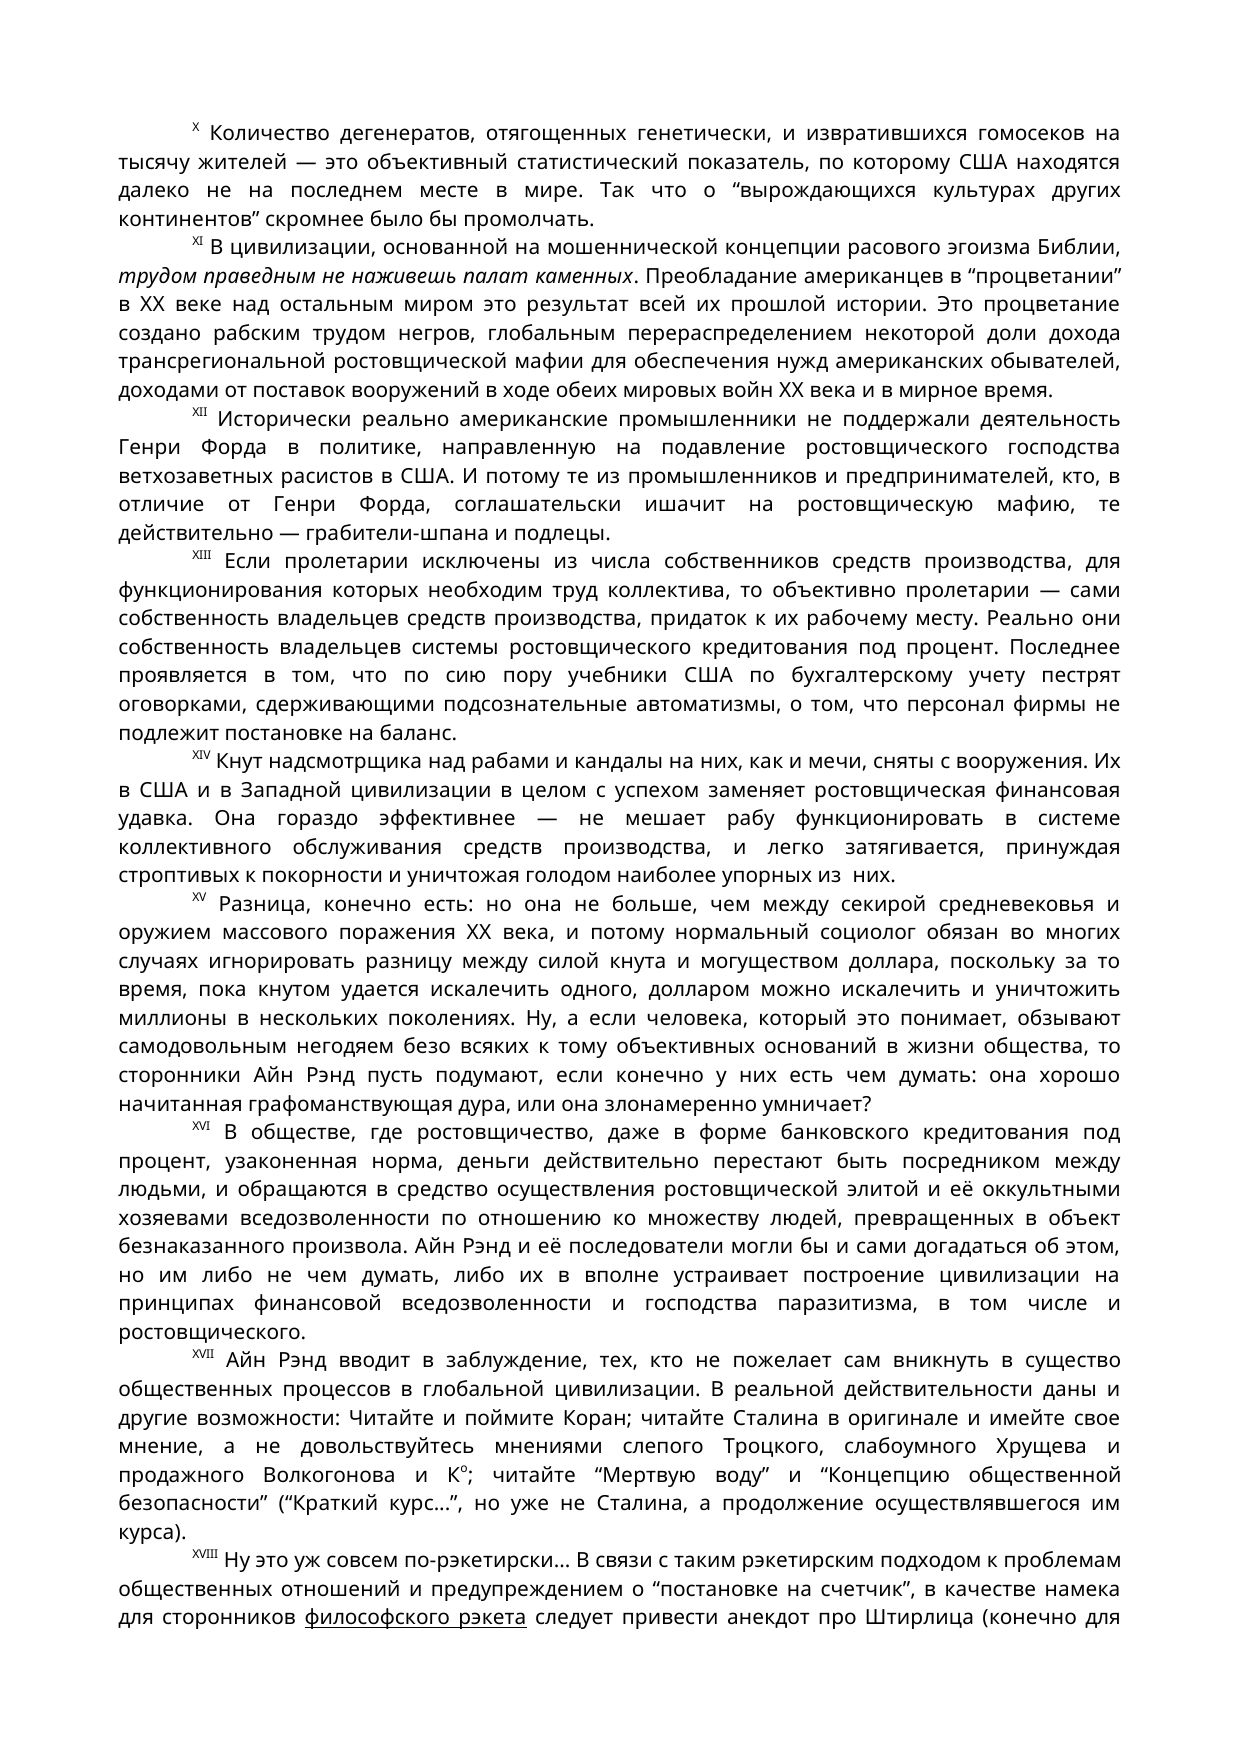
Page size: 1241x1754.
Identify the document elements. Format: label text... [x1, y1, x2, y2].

text В обществе, где ростовщичество, даже в форме банковского кредитования под процент, узаконенная норма, деньги действительно перестают быть посредником между людьми, и обращаются в средство осуществления ростовщической элитой и её оккультными хозяевами вседозволенности по отношению ко множеству людей, превращенных в объект безнаказанного произвола. Айн Рэнд и её последователи могли бы и сами догадаться об этом, но им либо не чем думать, либо их в вполне устраивает построение цивилизации на принципах финансовой вседозволенности и господства паразитизма, в том числе и ростовщического. [118, 1117, 1122, 1345]
text Разница, конечно есть: но она не больше, чем между секирой средневековья и оружием массового поражения ХХ века, и потому нормальный социолог обязан во многих случаях игнорировать разницу между силой кнута и могуществом доллара, поскольку за то время, пока кнутом удается искалечить одного, долларом можно искалечить и уничтожить миллионы в нескольких поколениях. Ну, а если человека, который это понимает, обзывают самодовольным негодяем безо всяких к тому объективных оснований в жизни общества, то сторонники Айн Рэнд пусть подумают, если конечно у них есть чем думать: она хорошо начитанная графоманствующая дура, или она злонамеренно умничает? [118, 889, 1122, 1117]
text Кнут надсмотрщика над рабами и кандалы на них, как и мечи, сняты с вооружения. Их в США и в Западной цивилизации в целом с успехом заменяет ростовщическая финансовая удавка. Она гораздо эффективнее — не мешает рабу функционировать в системе коллективного обслуживания средств производства, и легко затягивается, принуждая строптивых к покорности и уничтожая голодом наиболее упорных из них. [118, 746, 1122, 889]
text Исторически реально американские промышленники не поддержали деятельность Генри Форда в политике, направленную на подавление ростовщического господства ветхозаветных расистов в США. И потому те из промышленников и предпринимателей, кто, в отличие от Генри Форда, соглашательски ишачит на ростовщическую мафию, те действительно — грабители-шпана и подлецы. [118, 403, 1122, 546]
text В цивилизации, основанной на мошеннической концепции расового эгоизма Библии, трудом праведным не наживешь палат каменных. Преобладание американцев в “процветании” в ХХ веке над остальным миром это результат всей их прошлой истории. Это процветание создано рабским трудом негров, глобальным перераспределением некоторой доли дохода трансрегиональной ростовщической мафии для обеспечения нужд американских обывателей, доходами от поставок вооружений в ходе обеих мировых войн ХХ века и в мирное время. [118, 232, 1122, 403]
text Айн Рэнд вводит в заблуждение, тех, кто не пожелает сам вникнуть в существо общественных процессов в глобальной цивилизации. В реальной действительности даны и другие возможности: Читайте и поймите Коран; читайте Сталина в оригинале и имейте свое мнение, а не довольствуйтесь мнениями слепого Троцкого, слабоумного Хрущева и продажного Волкогонова и Ко; читайте “Мертвую воду” и “Концепцию общественной безопасности” (“Краткий курс...”, но уже не Сталина, а продолжение осуществлявшегося им курса). [118, 1345, 1122, 1545]
text Ну это уж совсем по-рэкетирски... В связи с таким рэкетирским подходом к проблемам общественных отношений и предупреждением о “постановке на счетчик”, в качестве намека для сторонников философского рэкета следует привести анекдот про Штирлица (конечно для [118, 1545, 1122, 1631]
text Количество дегенератов, отягощенных генетически, и извратившихся гомосеков на тысячу жителей — это объективный статистический показатель, по которому США находятся далеко не на последнем месте в мире. Так что о “вырождающихся культурах других континентов” скромнее было бы промолчать. [118, 118, 1122, 232]
text Если пролетарии исключены из числа собственников средств производства, для функционирования которых необходим труд коллектива, то объективно пролетарии — сами собственность владельцев средств производства, придаток к их рабочему месту. Реально они собственность владельцев системы ростовщического кредитования под процент. Последнее проявляется в том, что по сию пору учебники США по бухгалтерскому учету пестрят оговорками, сдерживающими подсознательные автоматизмы, о том, что персонал фирмы не подлежит постановке на баланс. [118, 546, 1122, 746]
